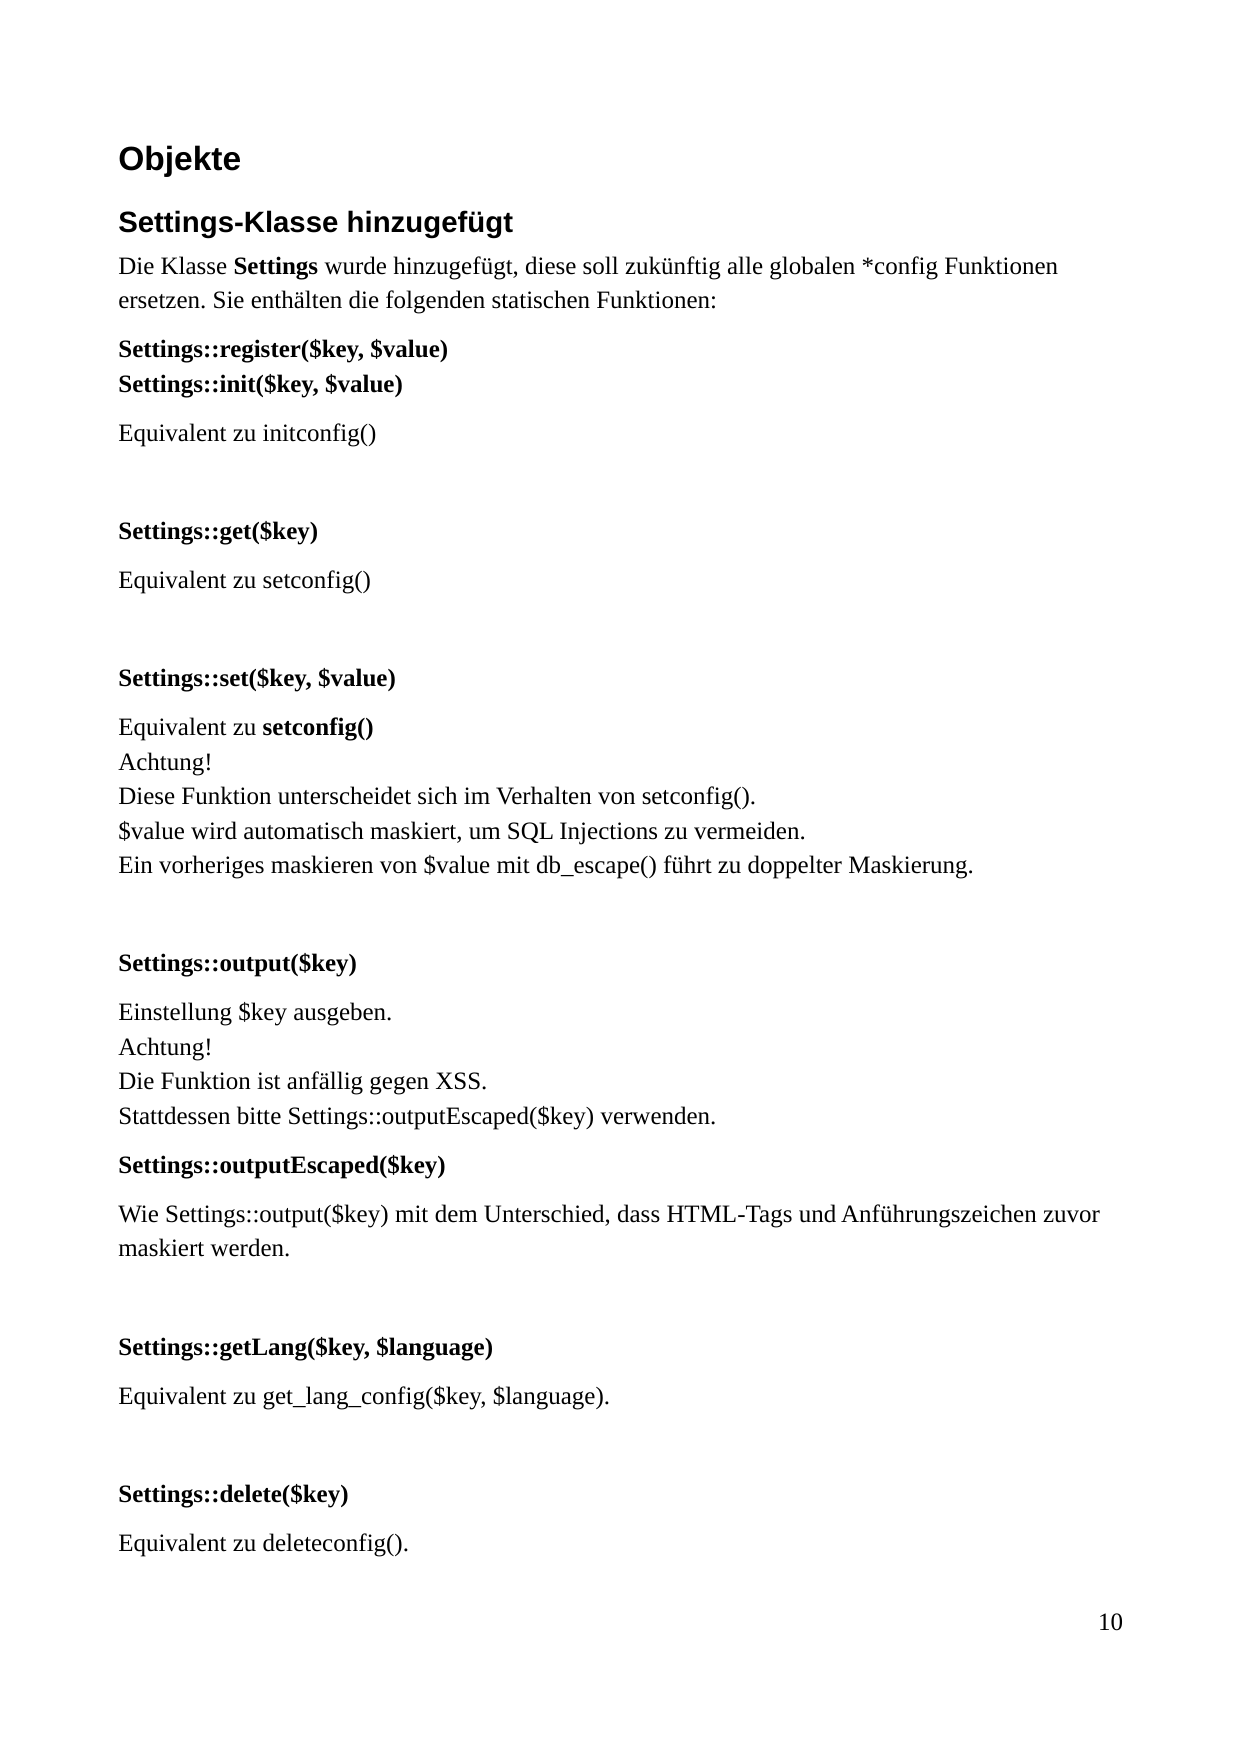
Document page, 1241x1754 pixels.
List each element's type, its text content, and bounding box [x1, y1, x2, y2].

text Settings::delete($key) [118, 1479, 1123, 1508]
text Equivalent zu initconfig() [118, 418, 1123, 447]
text Settings::output($key) [118, 948, 1123, 977]
text Wie Settings::output($key) mit dem Unterschied, dass HTML-Tags und Anführungszeichen zuvor maskiert werden. [118, 1199, 1123, 1262]
text Settings::set($key, $value) [118, 663, 1123, 692]
text Equivalent zu setconfig() Achtung! Diese Funktion unterscheidet sich im Verhalten von setconfig(). $value wird automatisch maskiert, um SQL Injections zu vermeiden. Ein vorheriges maskieren von $value mit db_escape() führt zu doppelter Maskierung. [118, 712, 1123, 879]
subtitle Objekte [118, 139, 1123, 178]
text Die Klasse Settings wurde hinzugefügt, diese soll zukünftig alle globalen *config Funktionen ersetzen. Sie enthälten die folgenden statischen Funktionen: [118, 251, 1123, 314]
text Equivalent zu get_lang_config($key, $language). [118, 1381, 1123, 1409]
text Settings::register($key, $value) Settings::init($key, $value) [118, 334, 1123, 398]
text Equivalent zu deleteconfig(). [118, 1528, 1123, 1557]
text Einstellung $key ausgeben. Achtung! Die Funktion ist anfällig gegen XSS. Stattdessen bitte Settings::outputEscaped($key) verwenden. [118, 997, 1123, 1130]
text Settings::getLang($key, $language) [118, 1332, 1123, 1360]
text Settings::get($key) [118, 516, 1123, 545]
subtitle Settings-Klasse hinzugefügt [118, 205, 1123, 238]
text Equivalent zu setconfig() [118, 565, 1123, 594]
text Settings::outputEscaped($key) [118, 1150, 1123, 1179]
